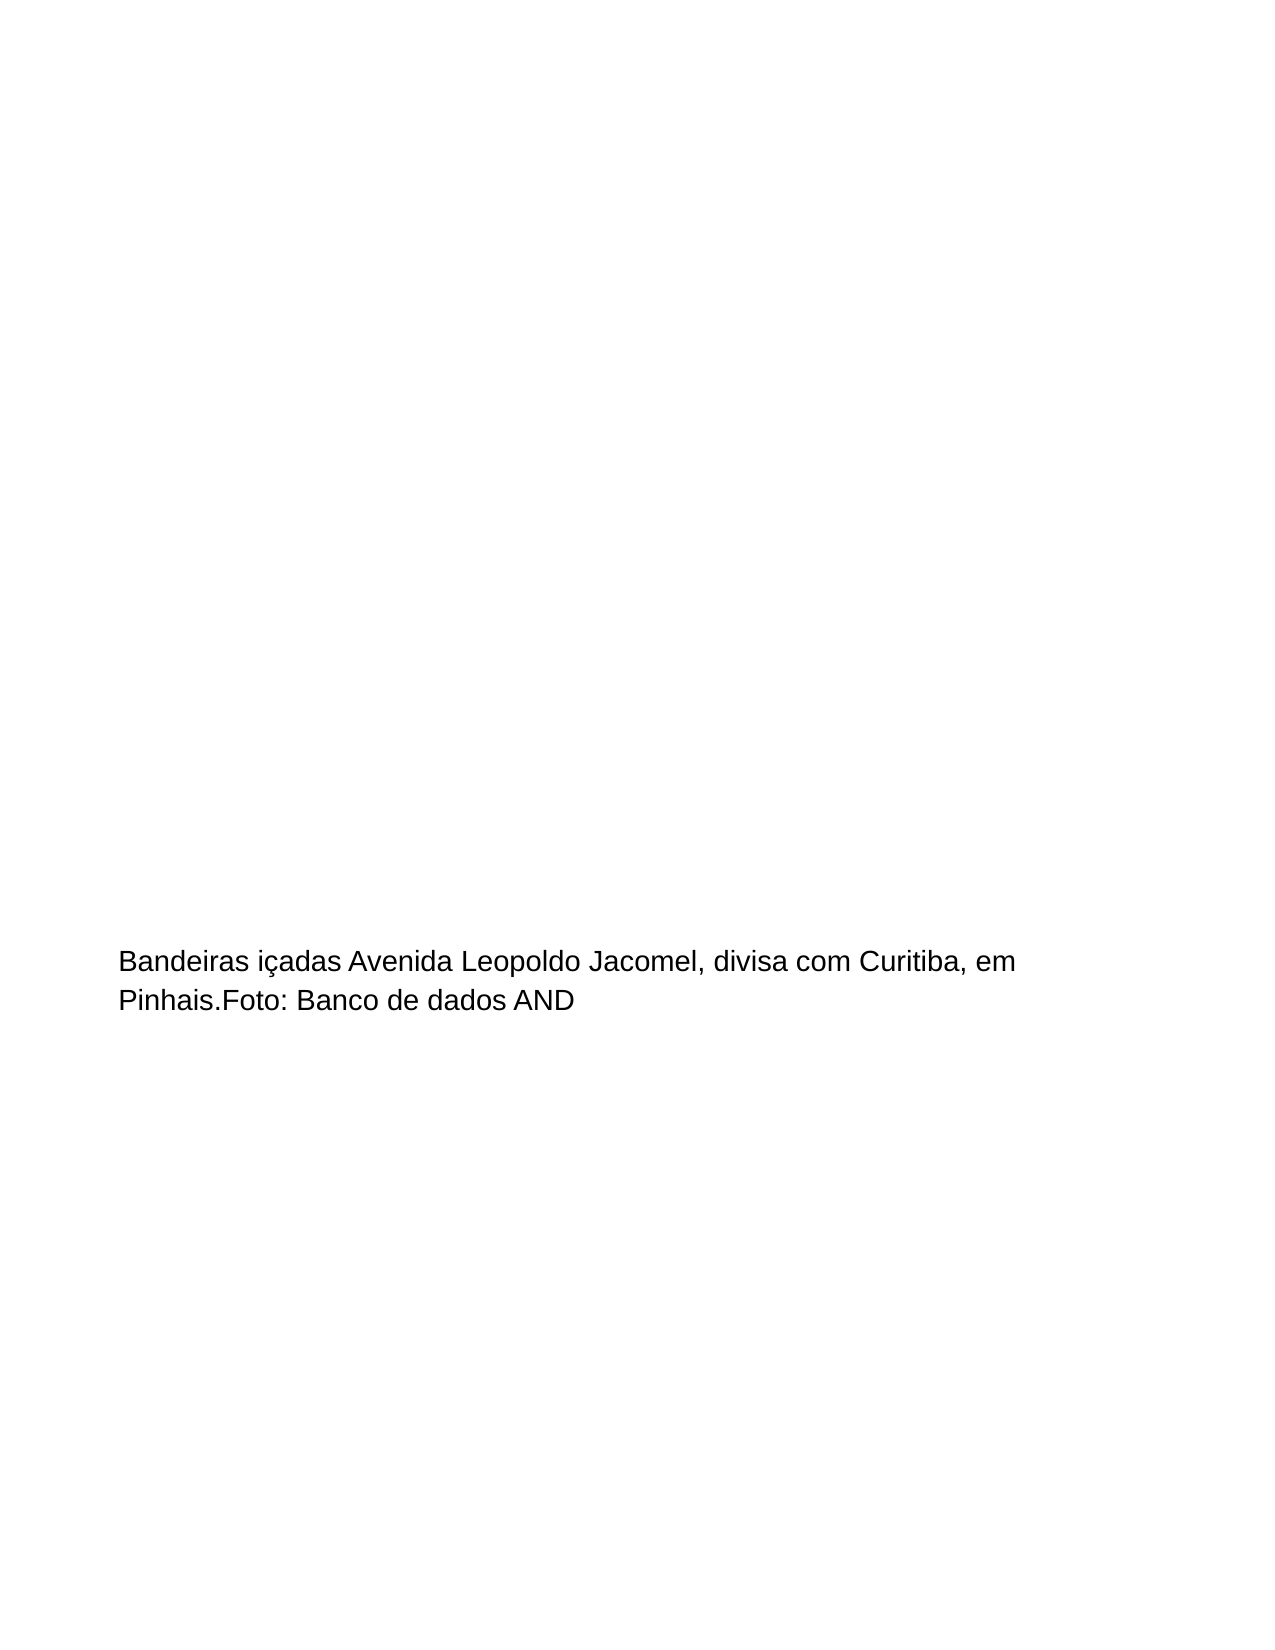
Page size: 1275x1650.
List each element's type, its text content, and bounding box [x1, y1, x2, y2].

text Bandeiras içadas Avenida Leopoldo Jacomel, divisa com Curitiba, em Pinhais.Foto: Banco de dados AND [118, 944, 1157, 1016]
